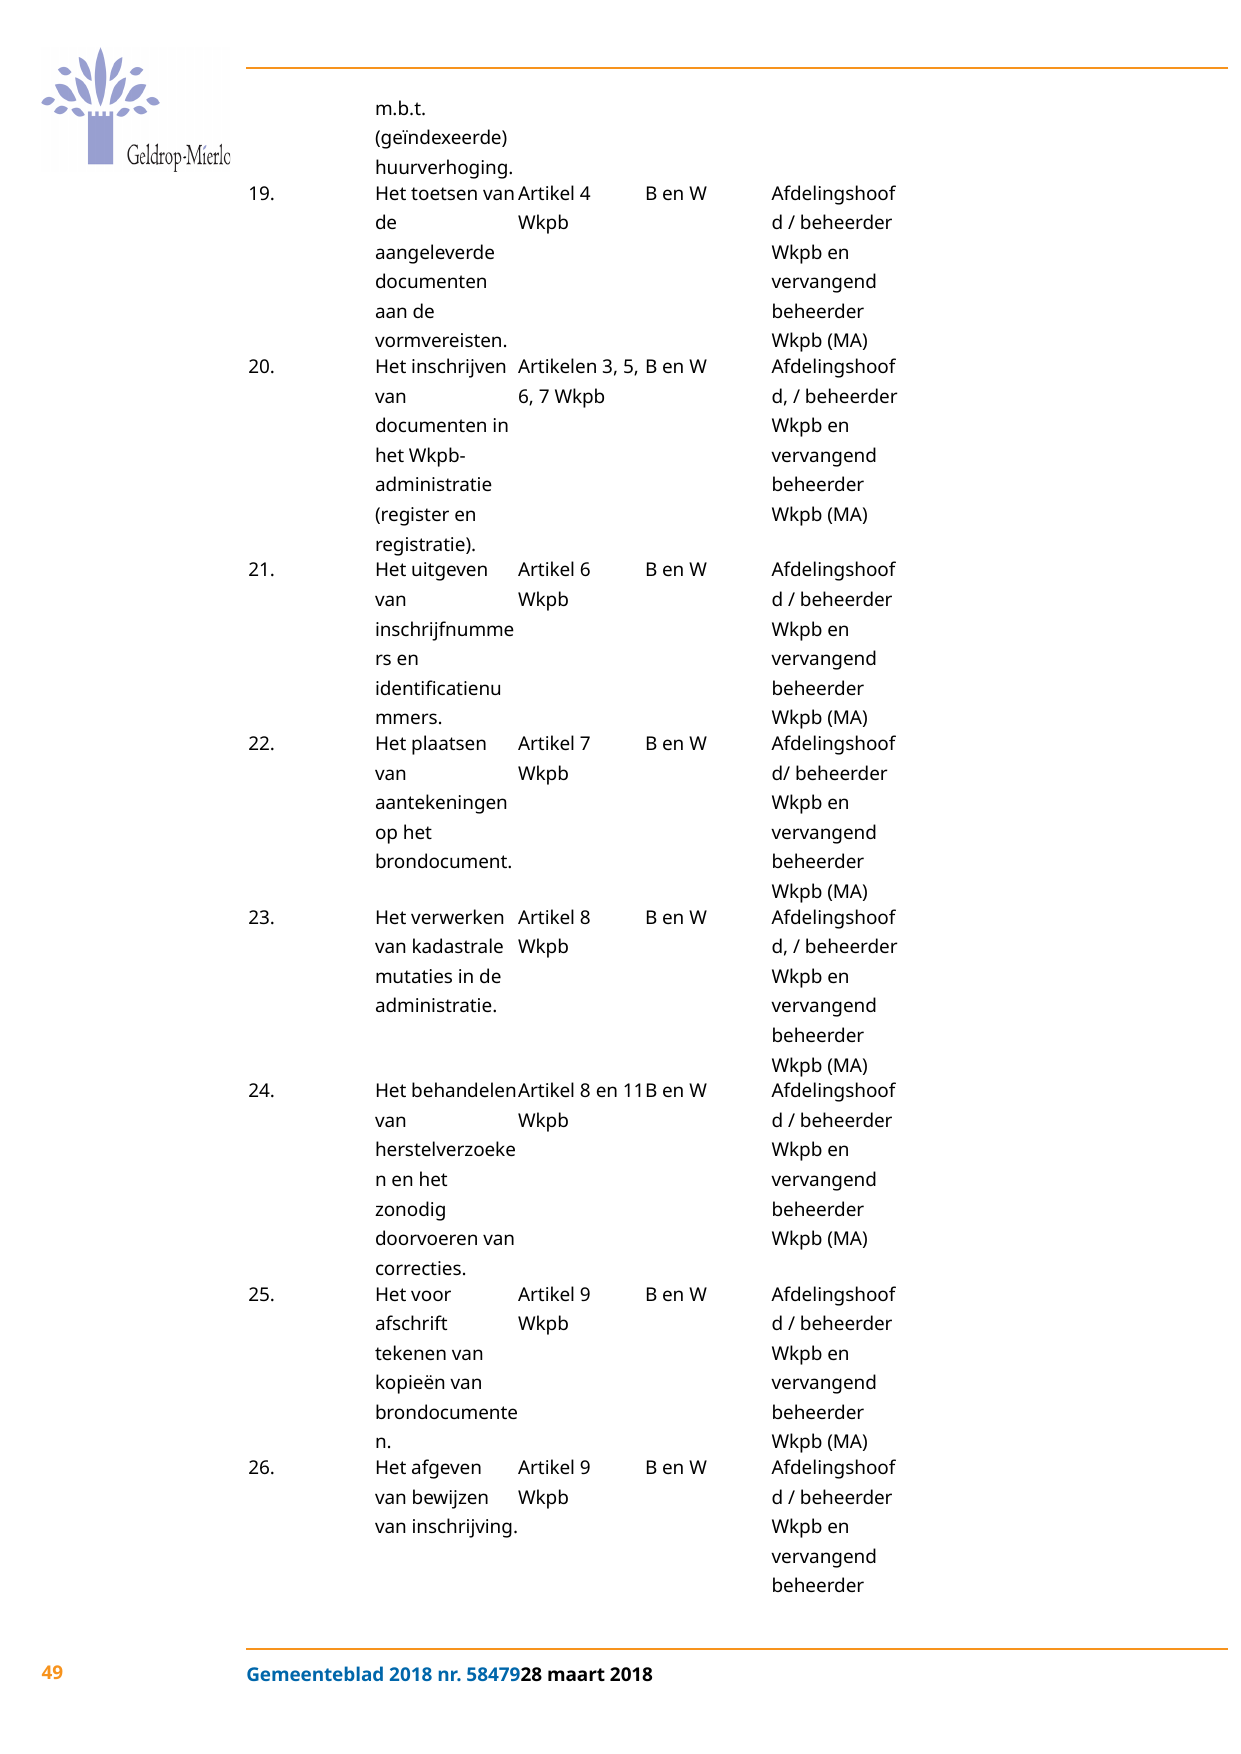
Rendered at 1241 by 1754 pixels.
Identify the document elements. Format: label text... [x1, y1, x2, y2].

table_cell 20. [248, 353, 375, 557]
table_cell Afdelingshoofd, / beheerder Wkpb en vervangend beheerder Wkpb (MA) [771, 353, 898, 557]
table_cell [898, 353, 1025, 557]
table_cell Het inschrijven van documenten in het Wkpb-administratie (register en registratie). [375, 353, 518, 557]
table_cell Afdelingshoofd / beheerder Wkpb en vervangend beheerder [771, 1454, 898, 1598]
table_cell Afdelingshoofd / beheerder Wkpb en vervangend beheerder Wkpb (MA) [771, 557, 898, 730]
table_cell Artikel 9 Wkpb [518, 1281, 645, 1454]
table_cell [898, 730, 1025, 904]
table_cell 25. [248, 1281, 375, 1454]
table_cell Het afgeven van bewijzen van inschrijving. [375, 1454, 518, 1598]
table_cell [1025, 95, 1152, 180]
table_cell B en W [645, 1078, 771, 1281]
table_cell [248, 95, 375, 180]
table_cell Afdelingshoofd / beheerder Wkpb en vervangend beheerder Wkpb (MA) [771, 1281, 898, 1454]
table_cell [898, 1454, 1025, 1598]
table_cell Artikel 8 Wkpb [518, 904, 645, 1077]
table_cell Afdelingshoofd, / beheerder Wkpb en vervangend beheerder Wkpb (MA) [771, 904, 898, 1077]
table_cell [1025, 1454, 1152, 1598]
table_cell [1025, 904, 1152, 1077]
table_cell B en W [645, 1281, 771, 1454]
table_cell Afdelingshoofd/ beheerder Wkpb en vervangend beheerder Wkpb (MA) [771, 730, 898, 904]
table_cell Artikel 7 Wkpb [518, 730, 645, 904]
table_cell [898, 1078, 1025, 1281]
table_cell Artikel 8 en 11 Wkpb [518, 1078, 645, 1281]
table_cell Het behandelen van herstelverzoeken en het zonodig doorvoeren van correcties. [375, 1078, 518, 1281]
table_cell [645, 95, 771, 180]
table_cell 22. [248, 730, 375, 904]
table_cell Het toetsen van de aangeleverde documenten aan de vormvereisten. [375, 180, 518, 353]
table_cell [771, 95, 898, 180]
table_cell Artikel 6 Wkpb [518, 557, 645, 730]
table_cell B en W [645, 904, 771, 1077]
table_cell Artikelen 3, 5, 6, 7 Wkpb [518, 353, 645, 557]
table_cell [1025, 353, 1152, 557]
table_cell Het voor afschrift tekenen van kopieën van brondocumenten. [375, 1281, 518, 1454]
table_cell [1025, 1078, 1152, 1281]
table_cell [1025, 180, 1152, 353]
table_cell [1025, 730, 1152, 904]
table_cell [898, 904, 1025, 1077]
table_cell B en W [645, 730, 771, 904]
table_cell 26. [248, 1454, 375, 1598]
table_cell [898, 180, 1025, 353]
table_cell [898, 557, 1025, 730]
table_cell B en W [645, 1454, 771, 1598]
table_cell [898, 95, 1025, 180]
table_cell [1025, 1281, 1152, 1454]
table_cell m.b.t. (geïndexeerde) huurverhoging. [375, 95, 518, 180]
table_cell 21. [248, 557, 375, 730]
table_cell Het plaatsen van aantekeningen op het brondocument. [375, 730, 518, 904]
table_cell Artikel 4 Wkpb [518, 180, 645, 353]
table_cell Afdelingshoofd / beheerder Wkpb en vervangend beheerder Wkpb (MA) [771, 180, 898, 353]
table_cell Het verwerken van kadastrale mutaties in de administratie. [375, 904, 518, 1077]
table_cell Afdelingshoofd / beheerder Wkpb en vervangend beheerder Wkpb (MA) [771, 1078, 898, 1281]
picture [41, 47, 231, 172]
table_cell 24. [248, 1078, 375, 1281]
table_cell [898, 1281, 1025, 1454]
table_cell Artikel 9 Wkpb [518, 1454, 645, 1598]
table_cell [518, 95, 645, 180]
table_cell Het uitgeven van inschrijfnummers en identificatienummers. [375, 557, 518, 730]
table_cell 23. [248, 904, 375, 1077]
table_cell B en W [645, 557, 771, 730]
table_cell 19. [248, 180, 375, 353]
table_cell B en W [645, 353, 771, 557]
table_cell [1025, 557, 1152, 730]
table_cell B en W [645, 180, 771, 353]
